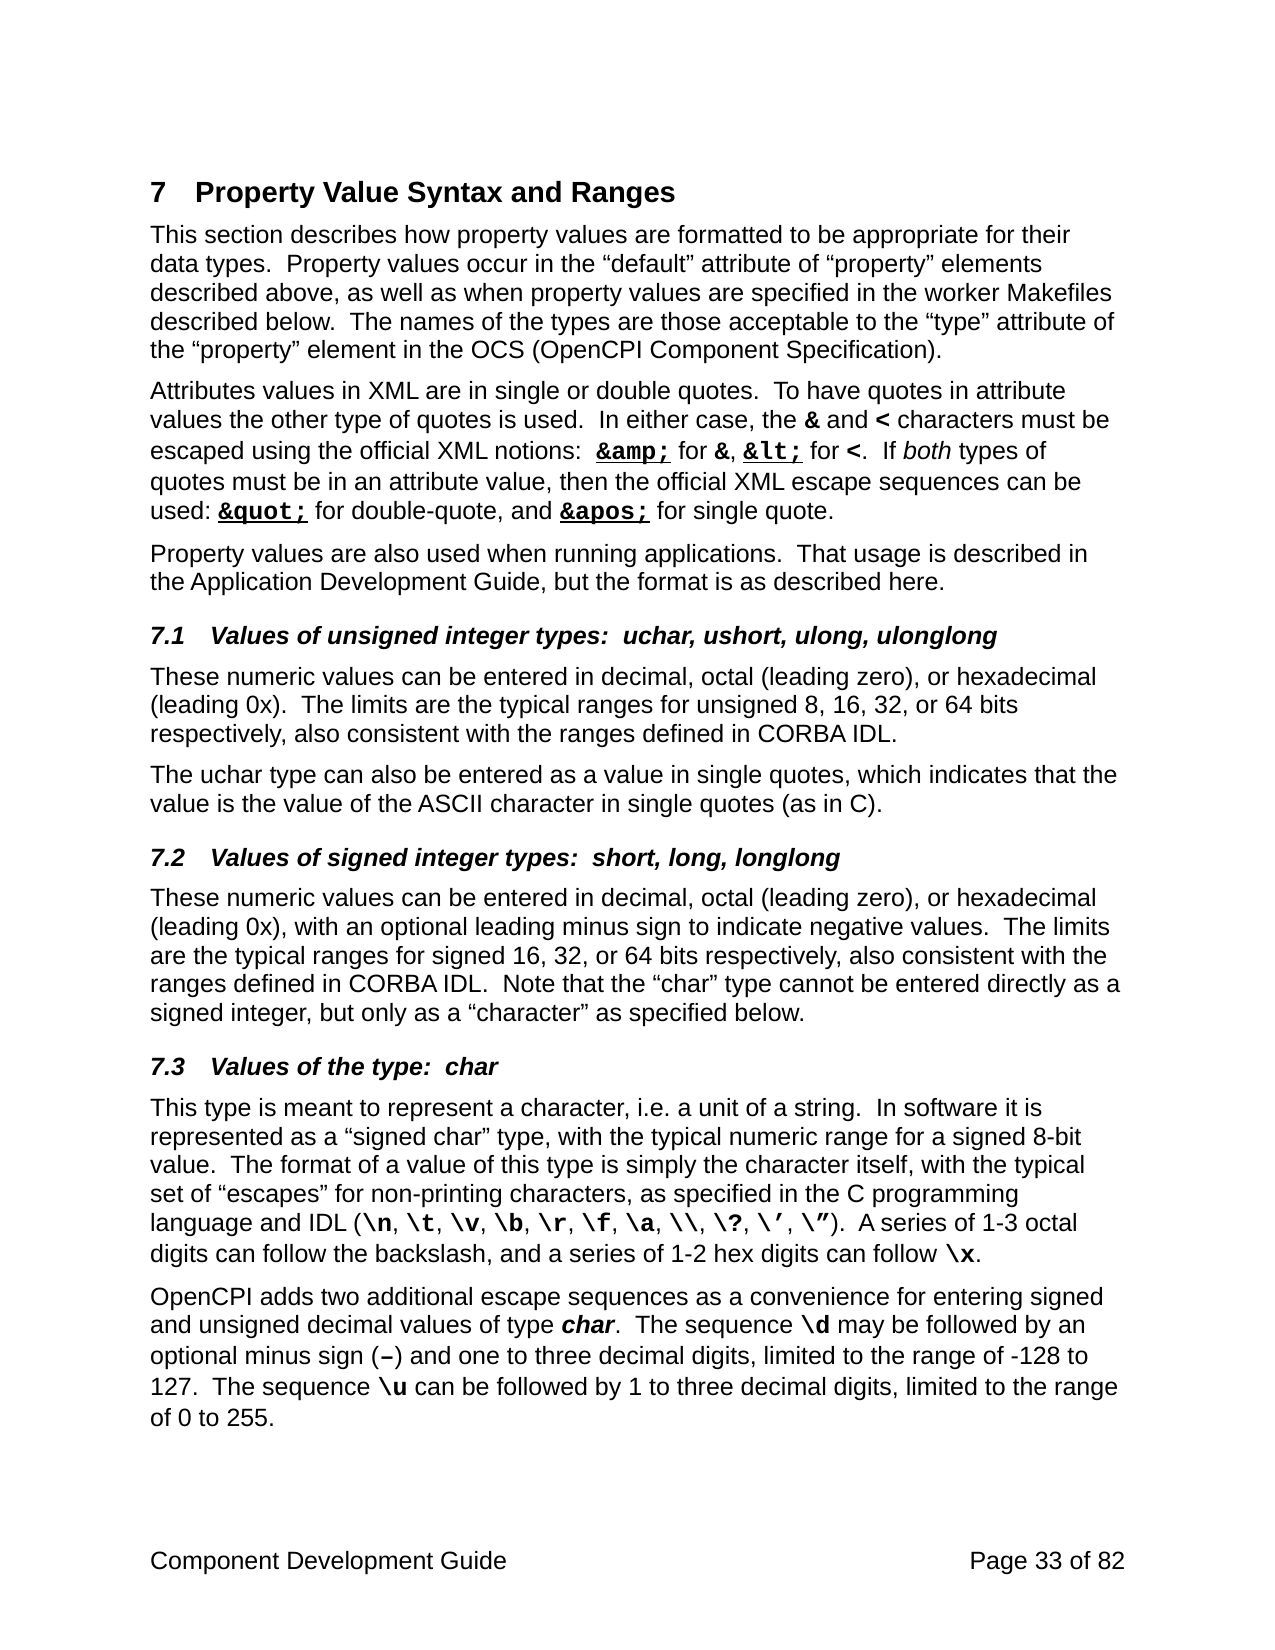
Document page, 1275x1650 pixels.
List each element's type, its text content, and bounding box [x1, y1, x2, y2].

text Property values are also used when running applications. That usage is described in the Application Development Guide, but the format is as described here. [150, 538, 1125, 596]
text These numeric values can be entered in decimal, octal (leading zero), or hexadecimal (leading 0x), with an optional leading minus sign to indicate negative values. The limits are the typical ranges for signed 16, 32, or 64 bits respectively, also consistent with the ranges defined in CORBA IDL. Note that the “char” type cannot be entered directly as a signed integer, but only as a “character” as specified below. [150, 883, 1125, 1027]
text This type is meant to represent a character, i.e. a unit of a string. In software it is represented as a “signed char” type, with the typical numeric range for a signed 8-bit value. The format of a value of this type is simply the character itself, with the typical set of “escapes” for non-printing characters, as specified in the C programming language and IDL (\n, \t, \v, \b, \r, \f, \a, \\, \?, \’, \”). A series of 1-3 octal digits can follow the backslash, and a series of 1-2 hex digits can follow \x. [150, 1093, 1125, 1269]
subtitle Values of unsigned integer types: uchar, ushort, ulong, ulonglong [150, 621, 1125, 650]
subtitle Property Value Syntax and Ranges [150, 175, 1125, 208]
text The uchar type can also be entered as a value in single quotes, which indicates that the value is the value of the ASCII character in single quotes (as in C). [150, 760, 1125, 817]
text Attributes values in XML are in single or double quotes. To have quotes in attribute values the other type of quotes is used. In either case, the & and < characters must be escaped using the official XML notions: &amp; for &, &lt; for <. If both types of quotes must be in an attribute value, then the official XML escape sequences can be used: &quot; for double-quote, and &apos; for single quote. [150, 376, 1125, 527]
subtitle Values of the type: char [150, 1052, 1125, 1081]
text This section describes how property values are formatted to be appropriate for their data types. Property values occur in the “default” attribute of “property” elements described above, as well as when property values are specified in the worker Makefiles described below. The names of the types are those acceptable to the “type” attribute of the “property” element in the OCS (OpenCPI Component Specification). [150, 221, 1125, 364]
subtitle Values of signed integer types: short, long, longlong [150, 842, 1125, 871]
text OpenCPI adds two additional escape sequences as a convenience for entering signed and unsigned decimal values of type char. The sequence \d may be followed by an optional minus sign (–) and one to three decimal digits, limited to the range of -128 to 127. The sequence \u can be followed by 1 to three decimal digits, limited to the range of 0 to 255. [150, 1282, 1125, 1432]
text These numeric values can be entered in decimal, octal (leading zero), or hexadecimal (leading 0x). The limits are the typical ranges for unsigned 8, 16, 32, or 64 bits respectively, also consistent with the ranges defined in CORBA IDL. [150, 662, 1125, 748]
